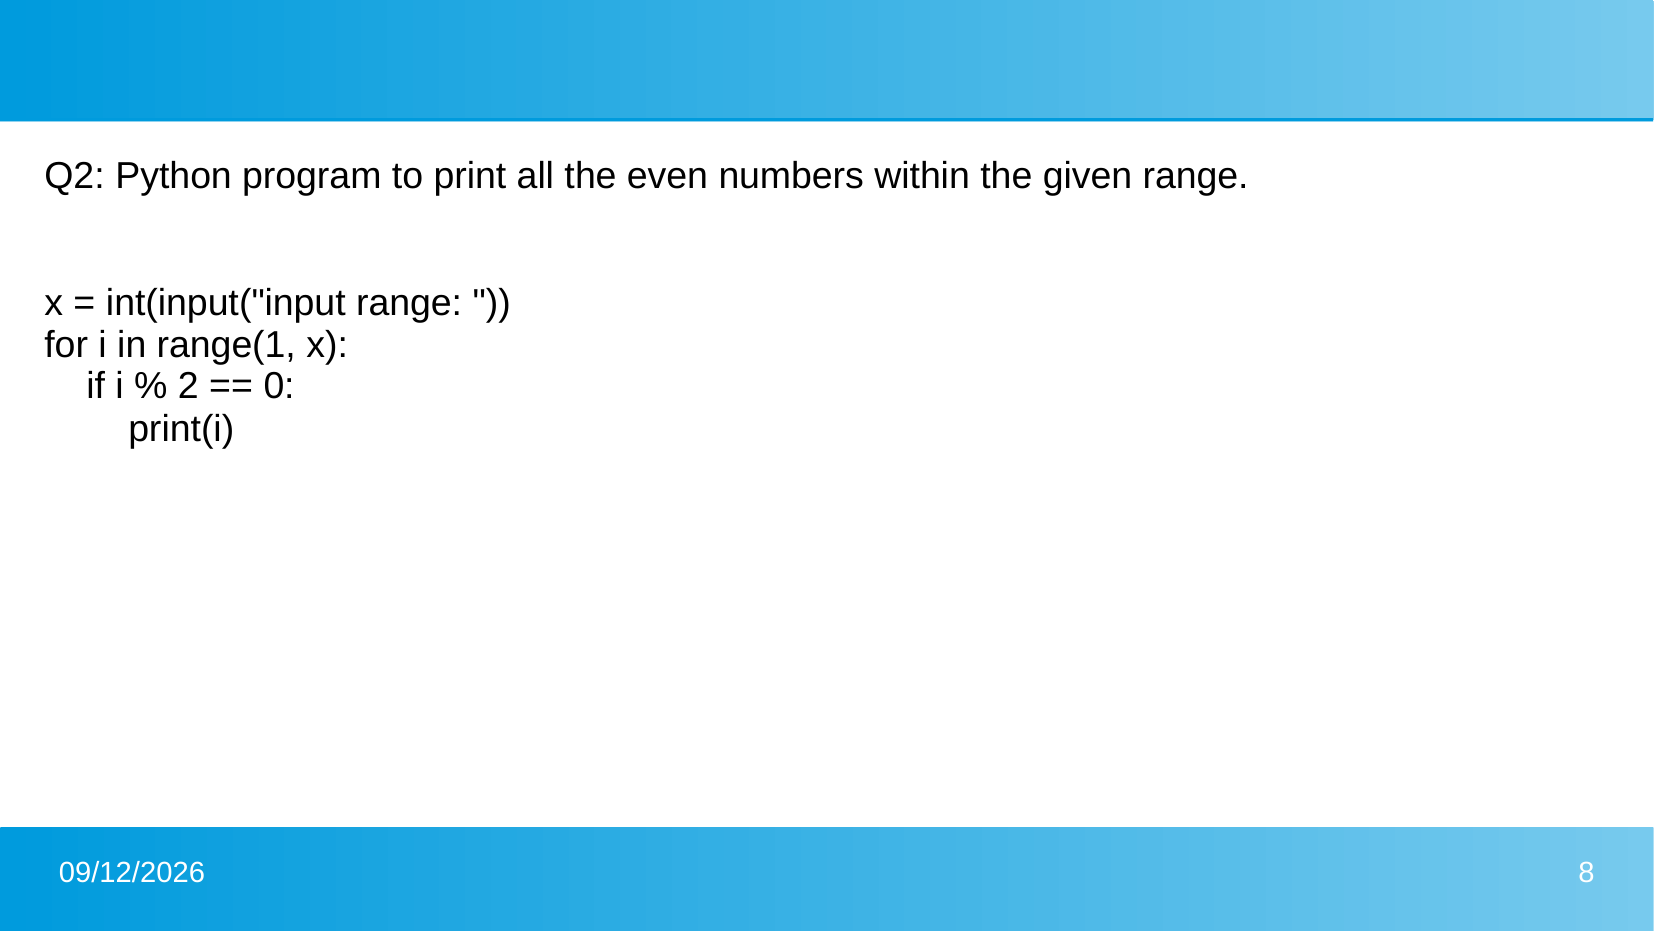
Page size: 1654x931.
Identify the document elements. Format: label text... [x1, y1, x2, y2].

text_box Q2: Python program to print all the even numbers within the given range. x = int(input("input range: ")) for i in range(1, x): if i % 2 == 0: print(i) [29, 147, 1506, 541]
